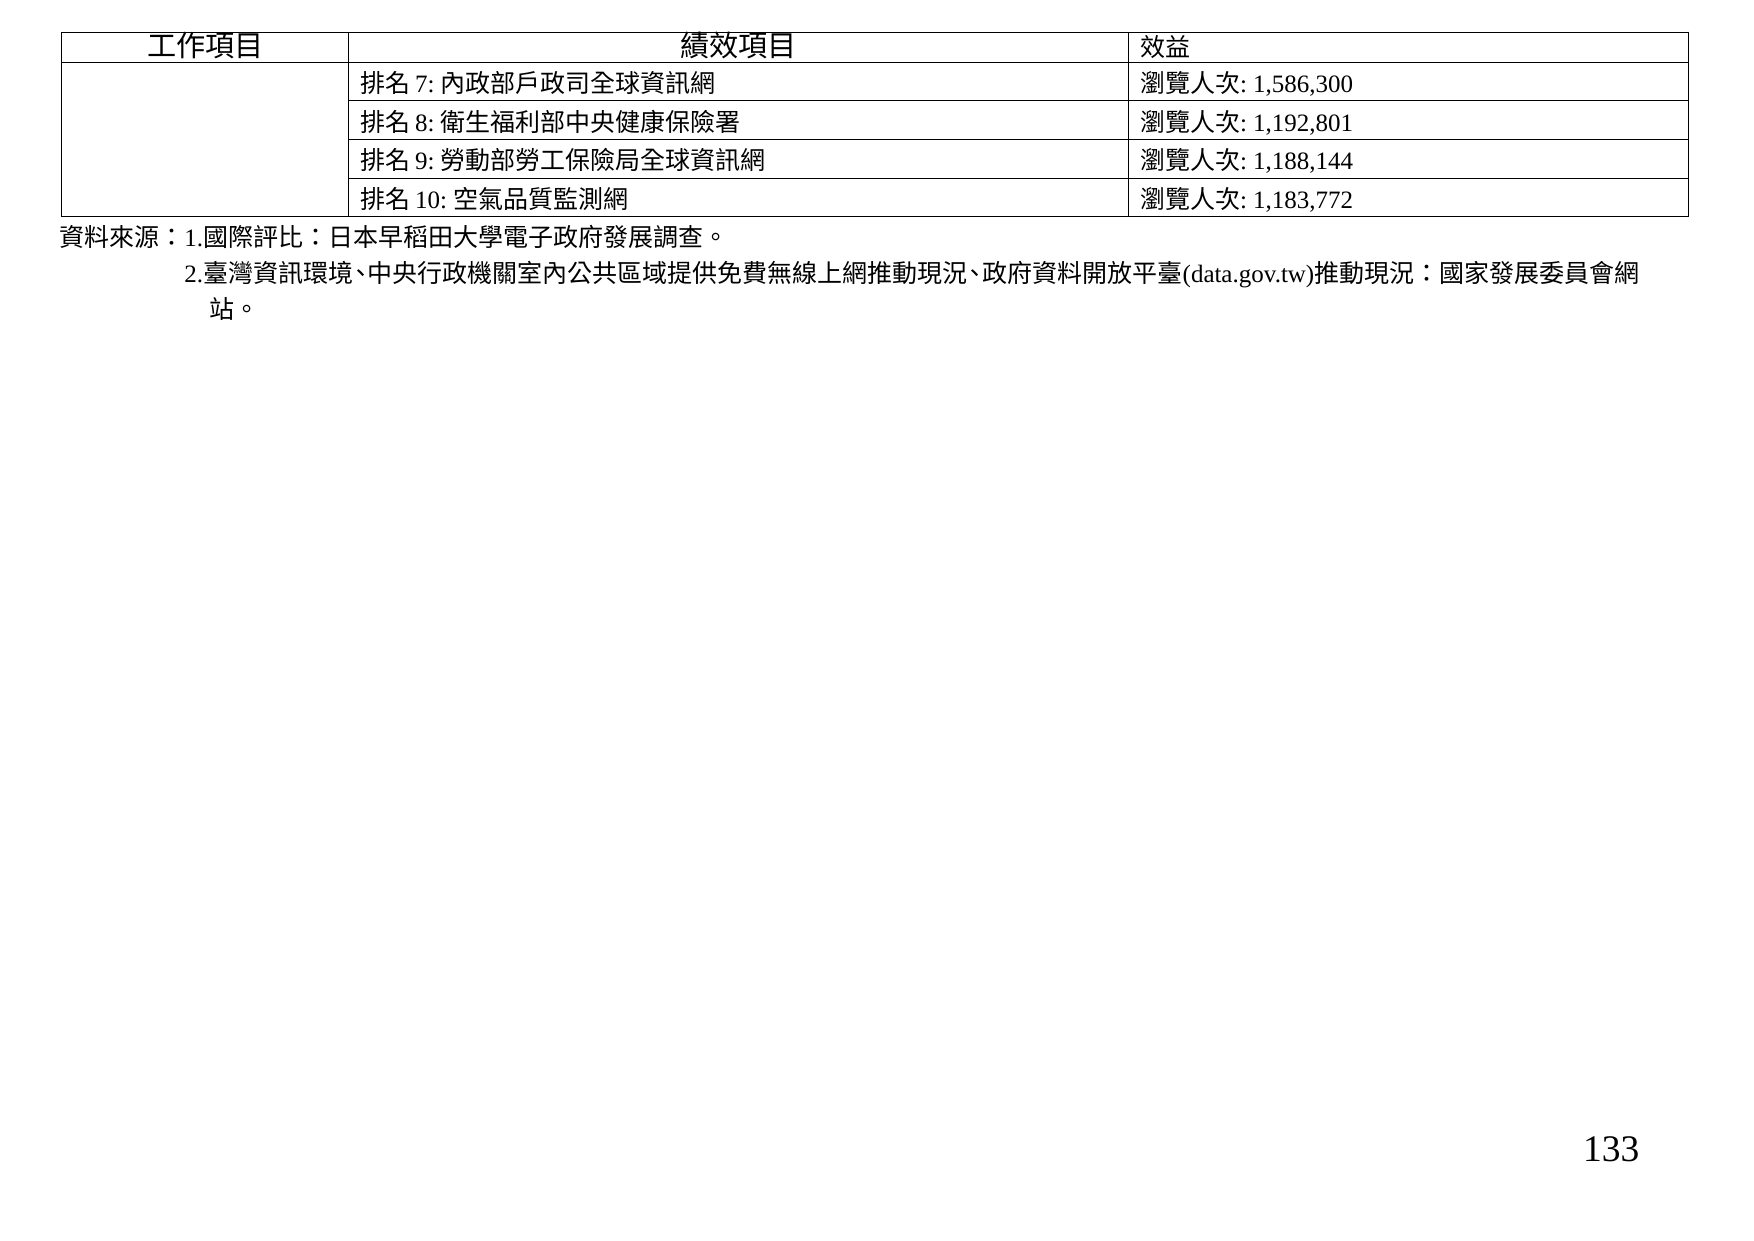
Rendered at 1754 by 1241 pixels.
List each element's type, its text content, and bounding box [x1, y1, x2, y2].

table_cell [62, 63, 348, 216]
table_cell 瀏覽人次: 1,183,772 [1129, 179, 1688, 216]
table_cell 瀏覽人次: 1,188,144 [1129, 140, 1688, 177]
text 資料來源：1.國際評比：日本早稻田大學電子政府發展調查。 [59, 217, 1639, 253]
table_cell 瀏覽人次: 1,586,300 [1129, 63, 1688, 100]
text 2.臺灣資訊環境、中央行政機關室內公共區域提供免費無線上網推動現況、政府資料開放平臺(data.gov.tw)推動現況：國家發展委員會網站。 [59, 253, 1639, 326]
table_cell 排名10: 空氣品質監測網 [349, 179, 1128, 216]
table_cell 排名8: 衛生福利部中央健康保險署 [349, 101, 1128, 139]
table_cell 瀏覽人次: 1,192,801 [1129, 101, 1688, 139]
table_header 效益 [1129, 33, 1688, 62]
table_header 績效項目 [349, 33, 1128, 62]
table_header 工作項目 [62, 33, 348, 62]
table_cell 排名7: 內政部戶政司全球資訊網 [349, 63, 1128, 100]
table_cell 排名9: 勞動部勞工保險局全球資訊網 [349, 140, 1128, 177]
